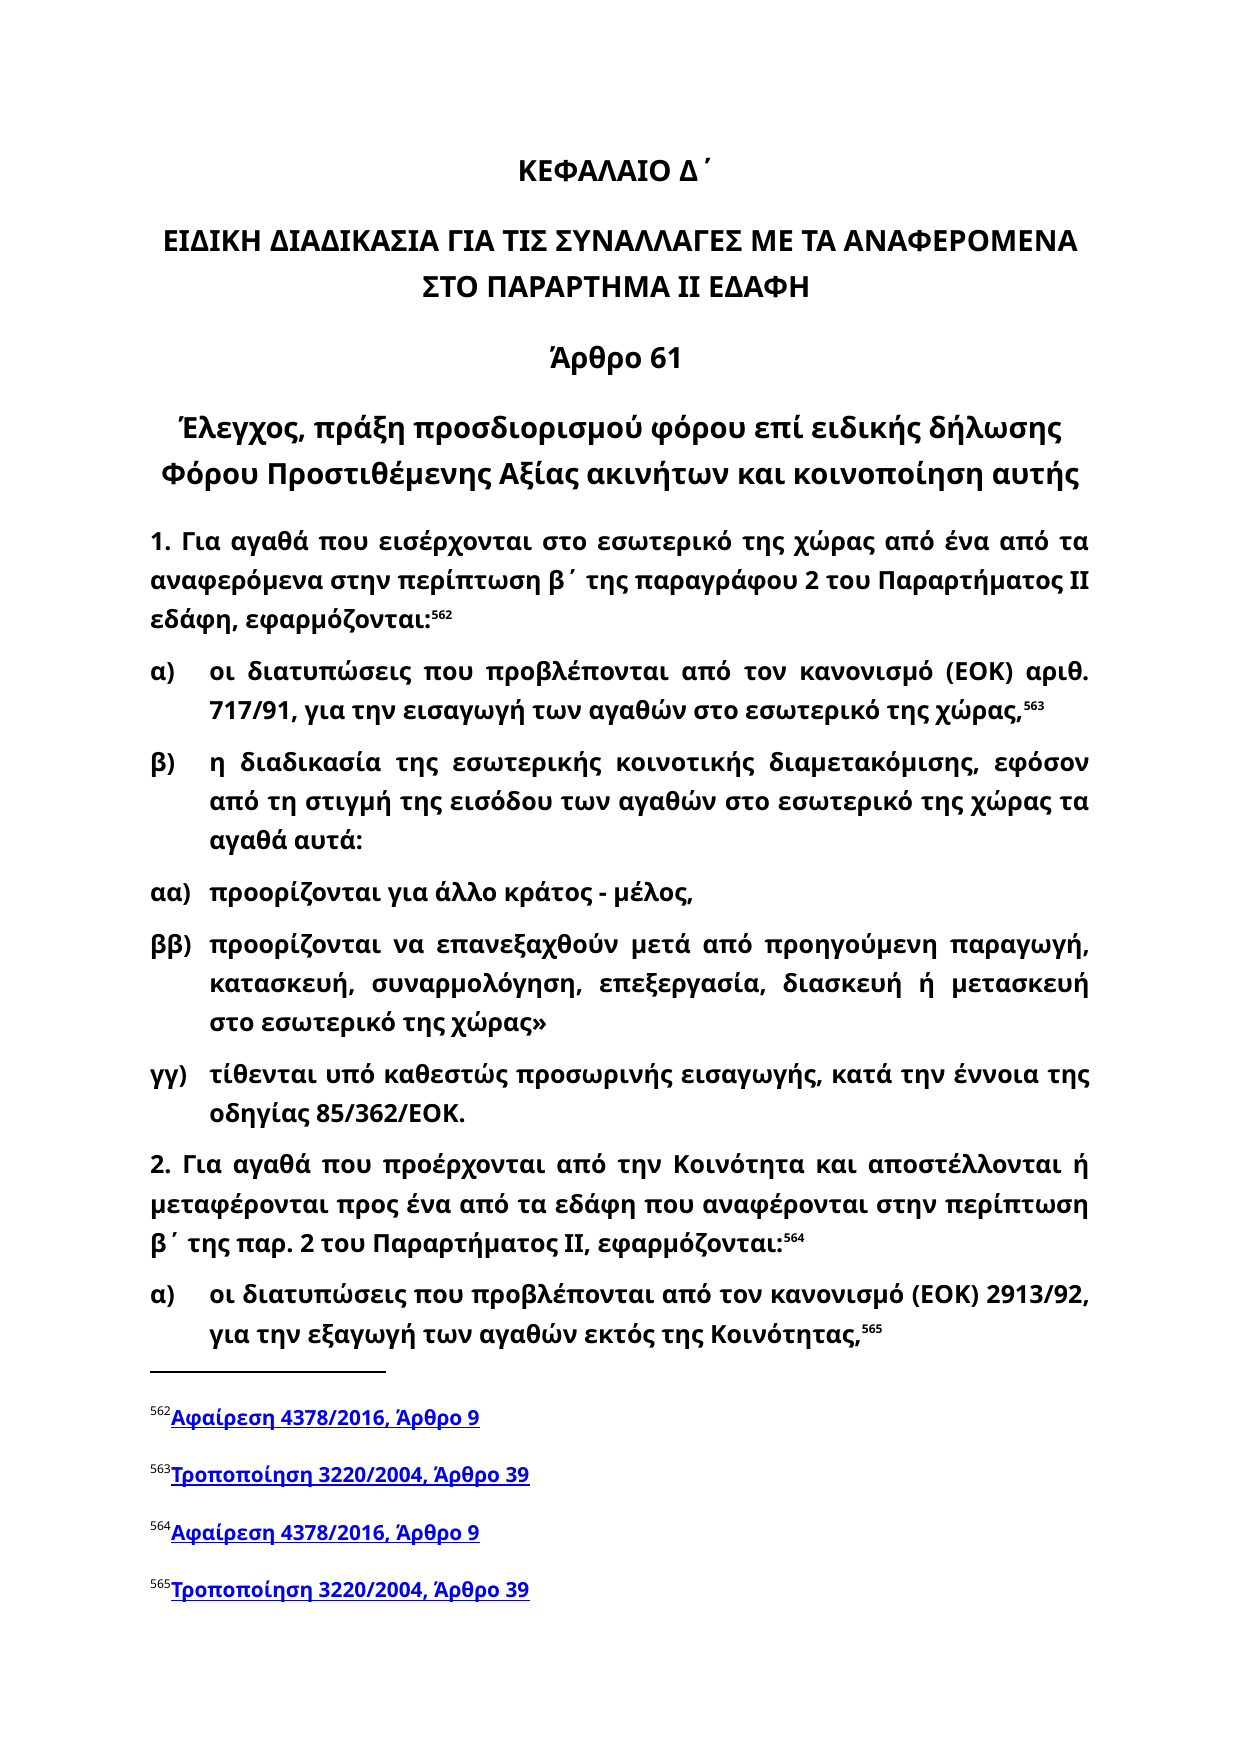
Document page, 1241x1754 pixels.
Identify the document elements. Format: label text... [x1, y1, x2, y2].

text Τροποποίηση 3220/2004, Άρθρο 39 [150, 1460, 1090, 1489]
subtitle Έλεγχος, πράξη προσδιορισμού φόρου επί ειδικής δήλωσης Φόρου Προστιθέμενης Αξίας ακινήτων και κοινοποίηση αυτής [150, 407, 1090, 493]
text 1. Για αγαθά που εισέρχονται στο εσωτερικό της χώρας από ένα από τα αναφερόμενα στην περίπτωση β΄ της παραγράφου 2 του Παραρτήματος II εδάφη, εφαρμόζονται: [150, 524, 1090, 636]
subtitle Άρθρο 61 [150, 337, 1090, 377]
list α) οι διατυπώσεις που προβλέπονται από τον κανονισμό (ΕΟΚ) αριθ. 717/91, για την εισαγωγή των αγαθών στο εσωτερικό της χώρας, [150, 654, 1090, 727]
text Αφαίρεση 4378/2016, Άρθρο 9 [150, 1518, 1090, 1546]
text Τροποποίηση 3220/2004, Άρθρο 39 [150, 1576, 1090, 1604]
subtitle ΕΙΔΙΚΗ ΔΙΑΔΙΚΑΣΙΑ ΓΙΑ ΤΙΣ ΣΥΝΑΛΛΑΓΕΣ ΜΕ ΤΑ ΑΝΑΦΕΡΟΜΕΝΑ ΣΤΟ ΠΑΡΑΡΤΗΜΑ II ΕΔΑΦΗ [150, 221, 1090, 306]
list αα) προορίζονται για άλλο κράτος - μέλος, [150, 874, 1090, 909]
text Αφαίρεση 4378/2016, Άρθρο 9 [150, 1403, 1090, 1431]
list α) οι διατυπώσεις που προβλέπονται από τον κανονισμό (ΕΟΚ) 2913/92, για την εξαγωγή των αγαθών εκτός της Κοινότητας, [150, 1277, 1090, 1350]
subtitle ΚΕΦΑΛΑΙΟ Δ΄ [150, 150, 1090, 190]
text 2. Για αγαθά που προέρχονται από την Κοινότητα και αποστέλλονται ή μεταφέρονται προς ένα από τα εδάφη που αναφέρονται στην περίπτωση β΄ της παρ. 2 του Παραρτήματος II, εφαρμόζονται: [150, 1147, 1090, 1259]
list γγ) τίθενται υπό καθεστώς προσωρινής εισαγωγής, κατά την έννοια της οδηγίας 85/362/ΕΟΚ. [150, 1056, 1090, 1129]
list ββ) προορίζονται να επανεξαχθούν μετά από προηγούμενη παραγωγή, κατασκευή, συναρμολόγηση, επεξεργασία, διασκευή ή μετασκευή στο εσωτερικό της χώρας» [150, 926, 1090, 1039]
list β) η διαδικασία της εσωτερικής κοινοτικής διαμετακόμισης, εφόσον από τη στιγμή της εισόδου των αγαθών στο εσωτερικό της χώρας τα αγαθά αυτά: [150, 744, 1090, 857]
